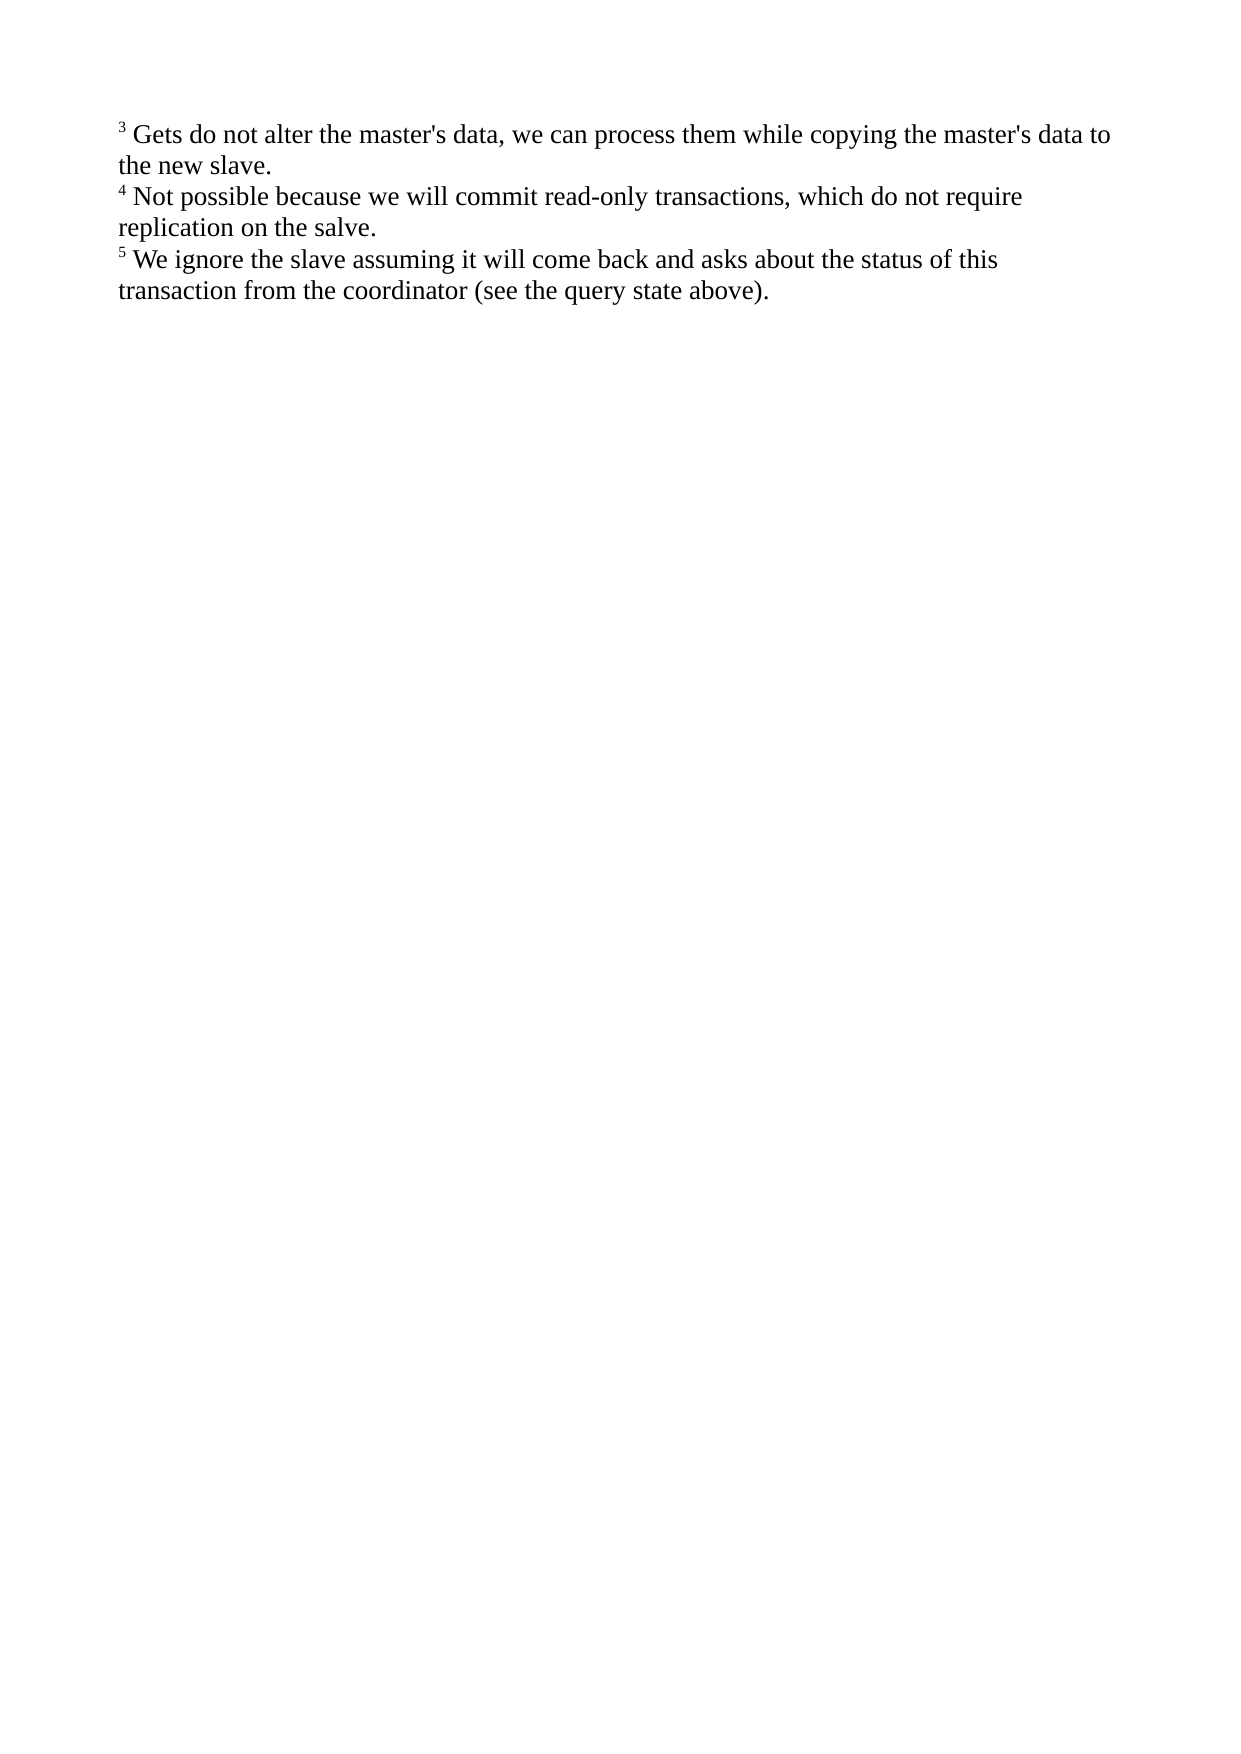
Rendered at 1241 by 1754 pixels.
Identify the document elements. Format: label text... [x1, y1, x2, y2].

text 4 Not possible because we will commit read-only transactions, which do not require replication on the salve. [118, 180, 1122, 243]
text 3 Gets do not alter the master's data, we can process them while copying the master's data to the new slave. [118, 118, 1122, 180]
text 5 We ignore the slave assuming it will come back and asks about the status of this transaction from the coordinator (see the query state above). [118, 243, 1122, 305]
